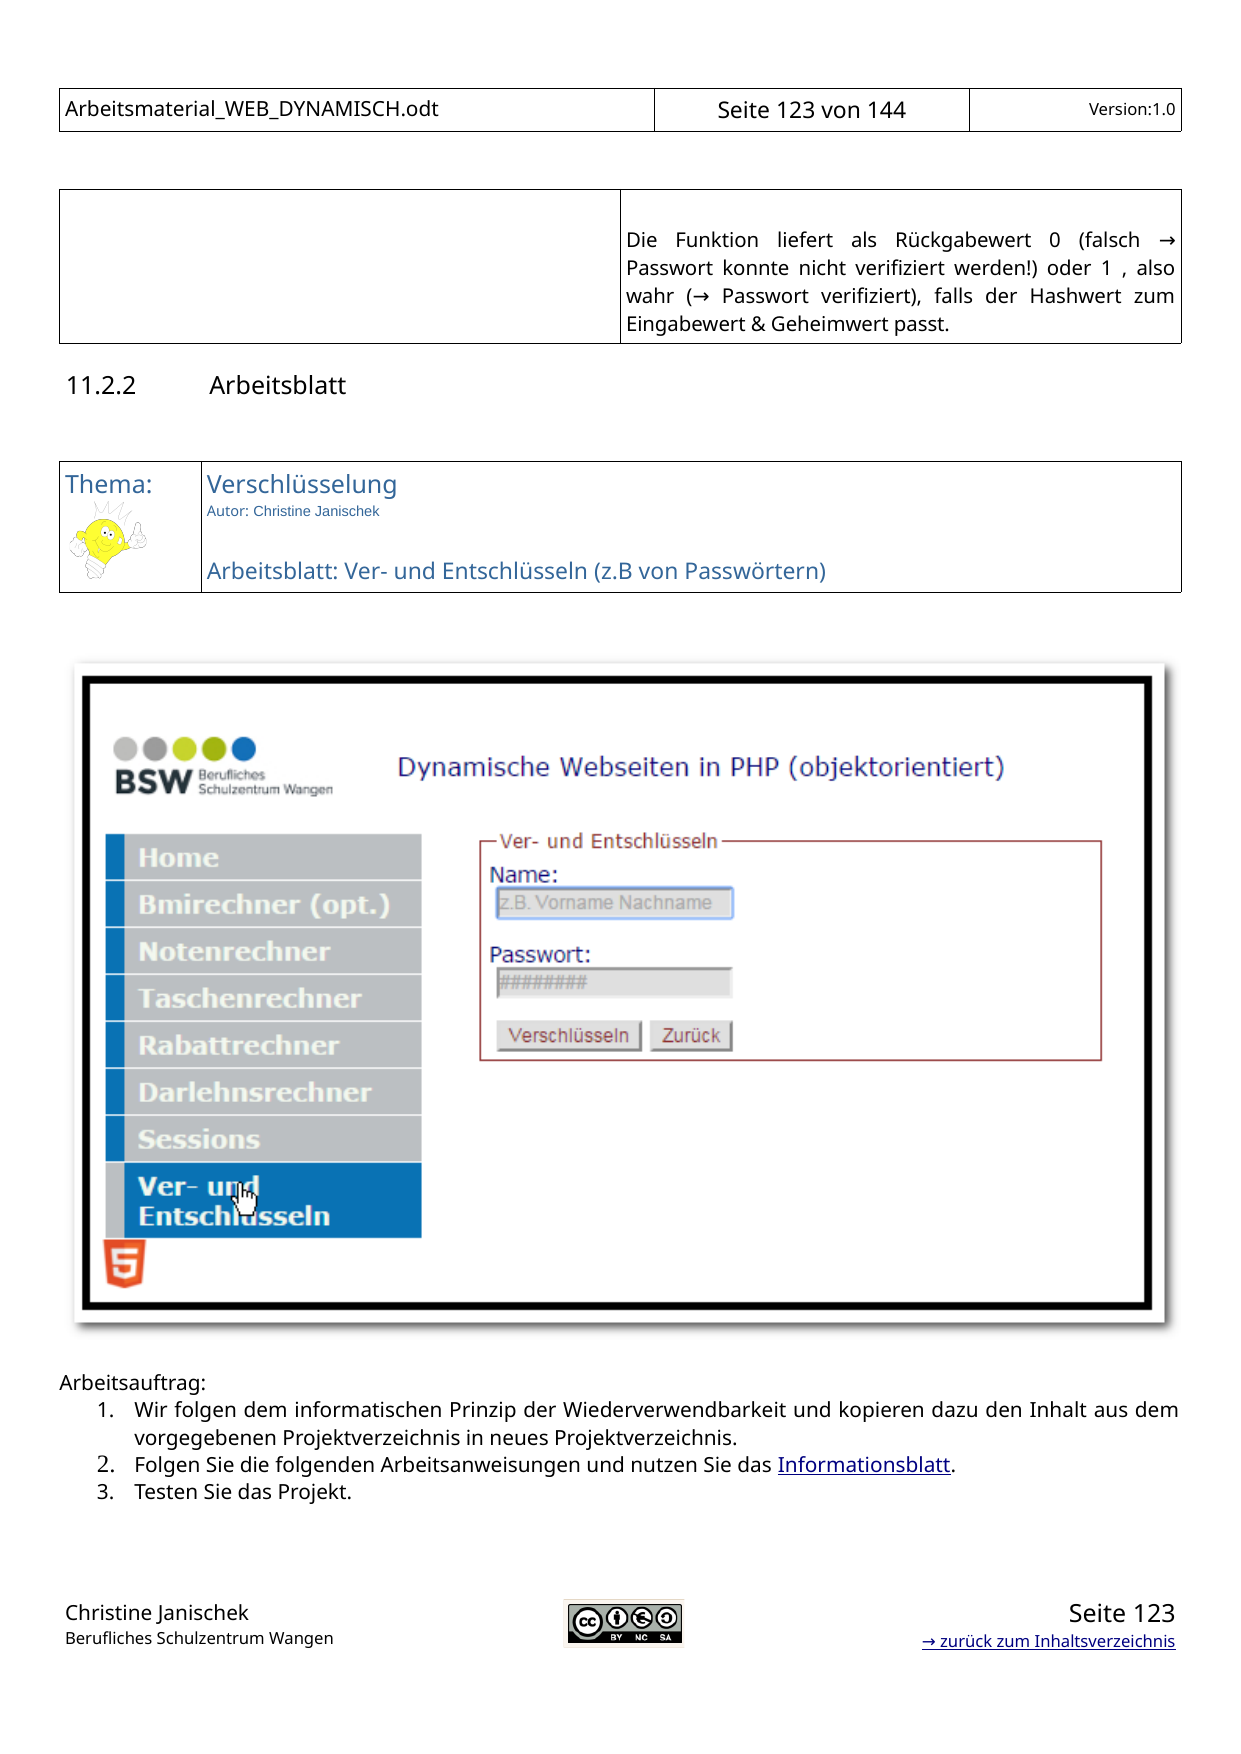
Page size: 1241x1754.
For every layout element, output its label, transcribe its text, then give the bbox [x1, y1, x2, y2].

list Wir folgen dem informatischen Prinzip der Wiederverwendbarkeit und kopieren dazu den Inhalt aus dem vorgegebenen Projektverzeichnis in neues Projektverzeichnis. [97, 1396, 1181, 1450]
table_cell [60, 190, 620, 343]
list Folgen Sie die folgenden Arbeitsanweisungen und nutzen Sie das Informationsblatt. [97, 1450, 1181, 1477]
list Testen Sie das Projekt. [97, 1477, 1181, 1504]
table_cell Die Funktion liefert als Rückgabewert 0 (falsch → Passwort konnte nicht verifiziert werden!) oder 1 , also wahr (→ Passwort verifiziert), falls der Hashwert zum Eingabewert & Geheimwert passt. [621, 190, 1181, 343]
table_header Thema: [60, 462, 201, 592]
table_header Verschlüsselung Autor: Christine Janischek Arbeitsblatt: Ver- und Entschlüsseln (z.B von Passwörtern) [202, 462, 1181, 592]
picture [69, 501, 147, 579]
text Arbeitsauftrag: [59, 1368, 1181, 1396]
picture [59, 648, 1182, 1340]
picture [563, 1598, 685, 1648]
subtitle Arbeitsblatt [59, 368, 1181, 402]
